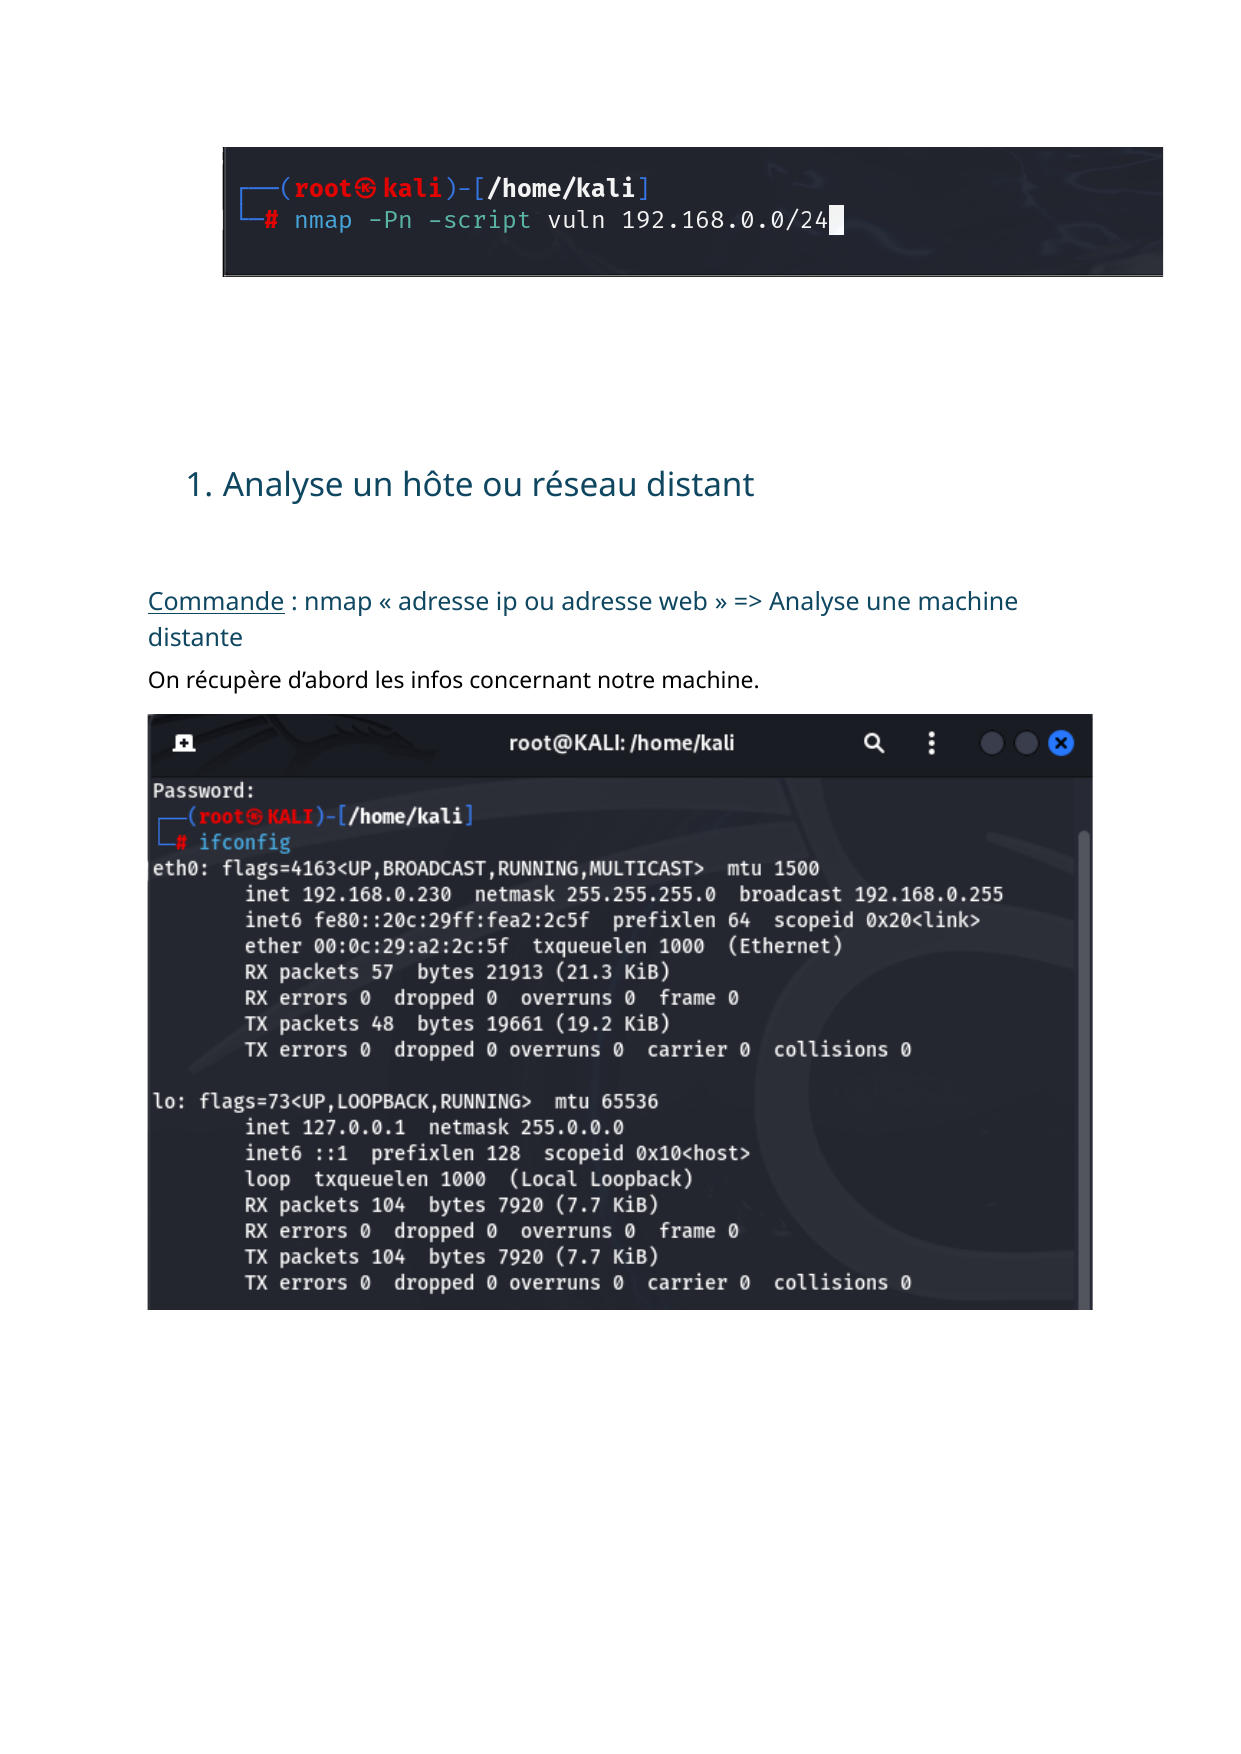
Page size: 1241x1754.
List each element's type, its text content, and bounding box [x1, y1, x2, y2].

subtitle Commande : nmap « adresse ip ou adresse web » => Analyse une machine distante [148, 584, 1093, 654]
list Analyse un hôte ou réseau distant [185, 461, 1093, 506]
text On récupère d’abord les infos concernant notre machine. [148, 664, 1093, 696]
